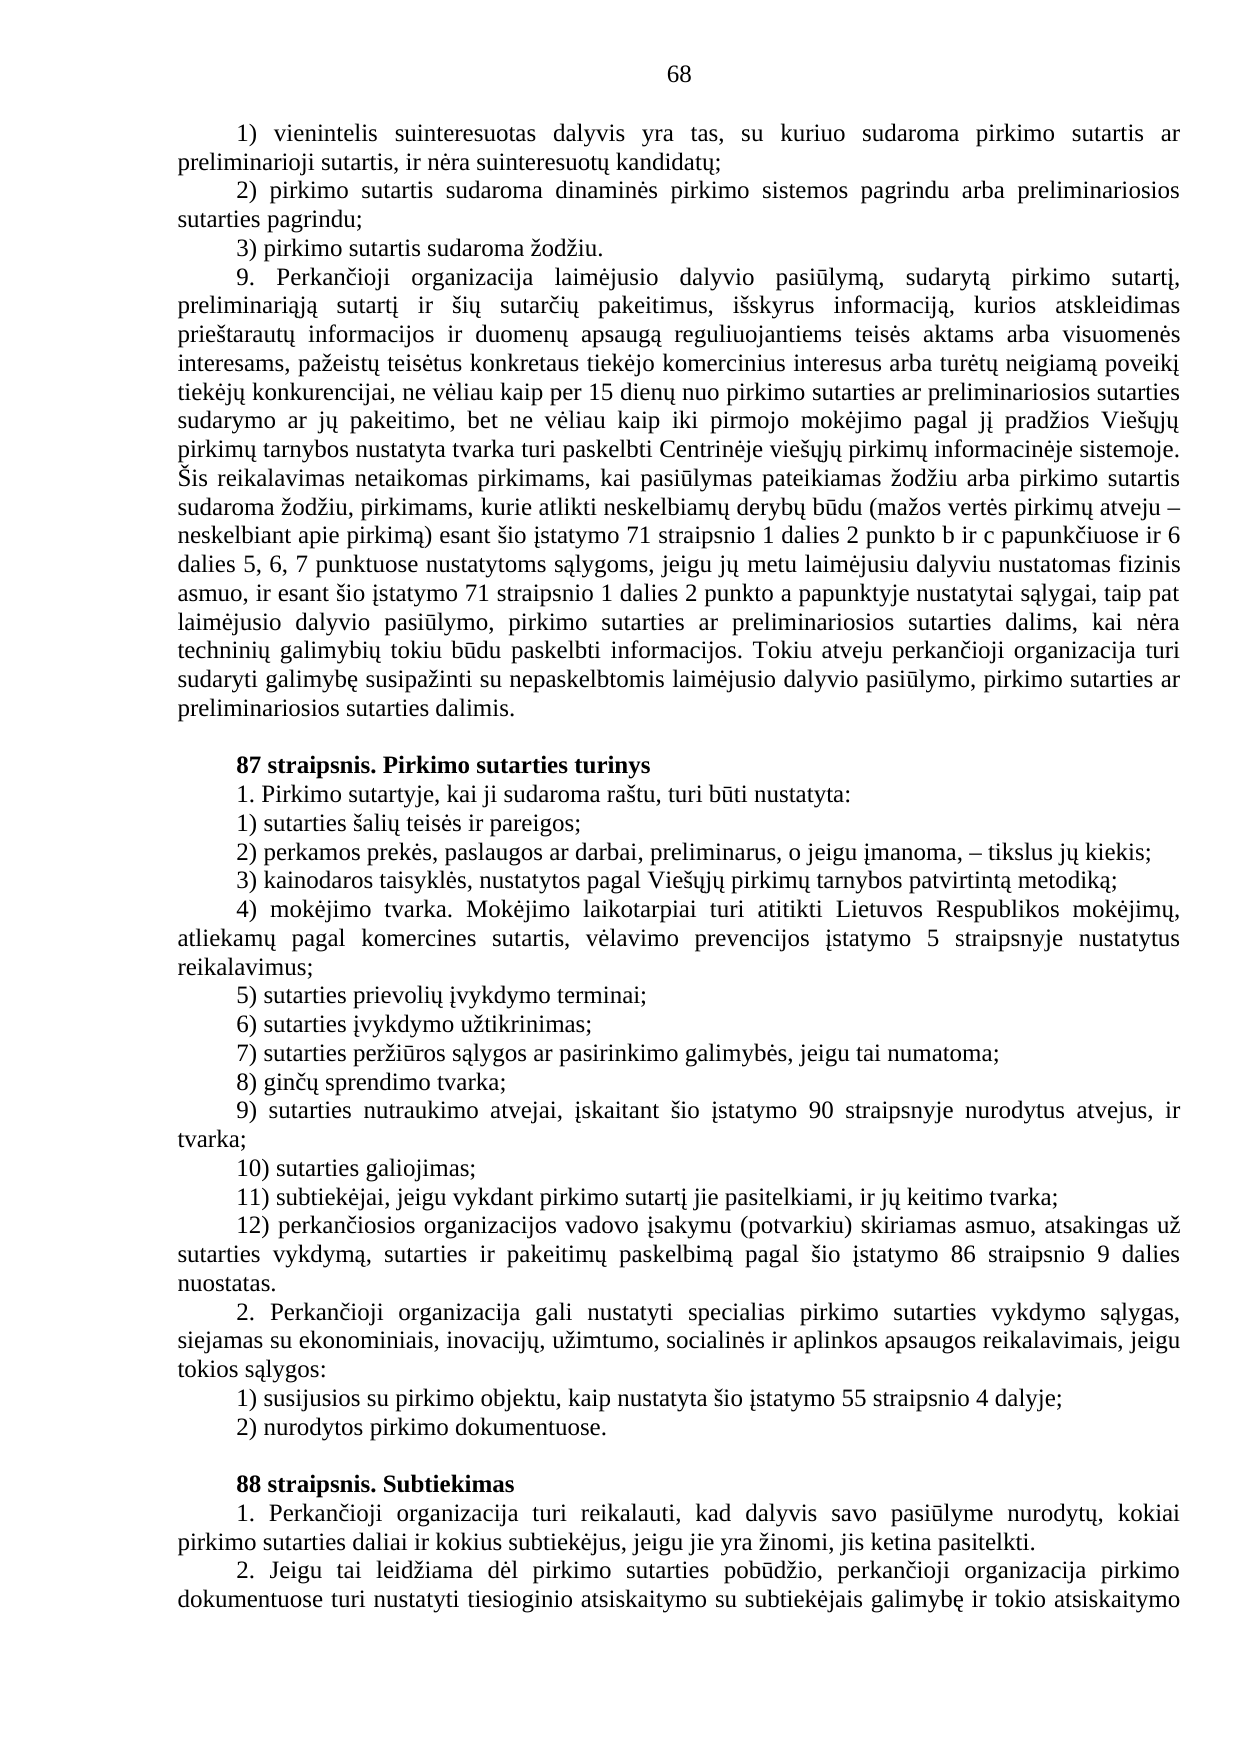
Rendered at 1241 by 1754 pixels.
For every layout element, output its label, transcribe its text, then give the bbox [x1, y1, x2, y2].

text 6) sutarties įvykdymo užtikrinimas; [177, 1009, 1181, 1038]
text 11) subtiekėjai, jeigu vykdant pirkimo sutartį jie pasitelkiami, ir jų keitimo tvarka; [177, 1182, 1181, 1211]
text 2) nurodytos pirkimo dokumentuose. [177, 1412, 1181, 1441]
text 2. Jeigu tai leidžiama dėl pirkimo sutarties pobūdžio, perkančioji organizacija pirkimo dokumentuose turi nustatyti tiesioginio atsiskaitymo su subtiekėjais galimybę ir tokio atsiskaitymo [177, 1556, 1181, 1613]
text 3) kainodaros taisyklės, nustatytos pagal Viešųjų pirkimų tarnybos patvirtintą metodiką; [177, 866, 1181, 894]
text 1. Pirkimo sutartyje, kai ji sudaroma raštu, turi būti nustatyta: [177, 779, 1181, 808]
text 87 straipsnis. Pirkimo sutarties turinys [177, 751, 1181, 779]
text 1) sutarties šalių teisės ir pareigos; [177, 808, 1181, 837]
text 7) sutarties peržiūros sąlygos ar pasirinkimo galimybės, jeigu tai numatoma; [177, 1038, 1181, 1067]
text 12) perkančiosios organizacijos vadovo įsakymu (potvarkiu) skiriamas asmuo, atsakingas už sutarties vykdymą, sutarties ir pakeitimų paskelbimą pagal šio įstatymo 86 straipsnio 9 dalies nuostatas. [177, 1211, 1181, 1297]
text 8) ginčų sprendimo tvarka; [177, 1067, 1181, 1096]
text 2. Perkančioji organizacija gali nustatyti specialias pirkimo sutarties vykdymo sąlygas, siejamas su ekonominiais, inovacijų, užimtumo, socialinės ir aplinkos apsaugos reikalavimais, jeigu tokios sąlygos: [177, 1297, 1181, 1383]
text 2) perkamos prekės, paslaugos ar darbai, preliminarus, o jeigu įmanoma, – tikslus jų kiekis; [177, 837, 1181, 866]
text 9) sutarties nutraukimo atvejai, įskaitant šio įstatymo 90 straipsnyje nurodytus atvejus, ir tvarka; [177, 1096, 1181, 1153]
text 88 straipsnis. Subtiekimas [177, 1469, 1181, 1498]
text 5) sutarties prievolių įvykdymo terminai; [177, 981, 1181, 1009]
text 1) susijusios su pirkimo objektu, kaip nustatyta šio įstatymo 55 straipsnio 4 dalyje; [177, 1383, 1181, 1412]
text 10) sutarties galiojimas; [177, 1153, 1181, 1182]
text 2) pirkimo sutartis sudaroma dinaminės pirkimo sistemos pagrindu arba preliminariosios sutarties pagrindu; [177, 176, 1181, 233]
text 9. Perkančioji organizacija laimėjusio dalyvio pasiūlymą, sudarytą pirkimo sutartį, preliminariąją sutartį ir šių sutarčių pakeitimus, išskyrus informaciją, kurios atskleidimas prieštarautų informacijos ir duomenų apsaugą reguliuojantiems teisės aktams arba visuomenės interesams, pažeistų teisėtus konkretaus tiekėjo komercinius interesus arba turėtų neigiamą poveikį tiekėjų konkurencijai, ne vėliau kaip per 15 dienų nuo pirkimo sutarties ar preliminariosios sutarties sudarymo ar jų pakeitimo, bet ne vėliau kaip iki pirmojo mokėjimo pagal jį pradžios Viešųjų pirkimų tarnybos nustatyta tvarka turi paskelbti Centrinėje viešųjų pirkimų informacinėje sistemoje. Šis reikalavimas netaikomas pirkimams, kai pasiūlymas pateikiamas žodžiu arba pirkimo sutartis sudaroma žodžiu, pirkimams, kurie atlikti neskelbiamų derybų būdu (mažos vertės pirkimų atveju – neskelbiant apie pirkimą) esant šio įstatymo 71 straipsnio 1 dalies 2 punkto b ir c papunkčiuose ir 6 dalies 5, 6, 7 punktuose nustatytoms sąlygoms, jeigu jų metu laimėjusiu dalyviu nustatomas fizinis asmuo, ir esant šio įstatymo 71 straipsnio 1 dalies 2 punkto a papunktyje nustatytai sąlygai, taip pat laimėjusio dalyvio pasiūlymo, pirkimo sutarties ar preliminariosios sutarties dalims, kai nėra techninių galimybių tokiu būdu paskelbti informacijos. Tokiu atveju perkančioji organizacija turi sudaryti galimybę susipažinti su nepaskelbtomis laimėjusio dalyvio pasiūlymo, pirkimo sutarties ar preliminariosios sutarties dalimis. [177, 262, 1181, 722]
text 1) vienintelis suinteresuotas dalyvis yra tas, su kuriuo sudaroma pirkimo sutartis ar preliminarioji sutartis, ir nėra suinteresuotų kandidatų; [177, 118, 1181, 176]
text 1. Perkančioji organizacija turi reikalauti, kad dalyvis savo pasiūlyme nurodytų, kokiai pirkimo sutarties daliai ir kokius subtiekėjus, jeigu jie yra žinomi, jis ketina pasitelkti. [177, 1498, 1181, 1556]
text 4) mokėjimo tvarka. Mokėjimo laikotarpiai turi atitikti Lietuvos Respublikos mokėjimų, atliekamų pagal komercines sutartis, vėlavimo prevencijos įstatymo 5 straipsnyje nustatytus reikalavimus; [177, 894, 1181, 981]
text 3) pirkimo sutartis sudaroma žodžiu. [177, 233, 1181, 262]
